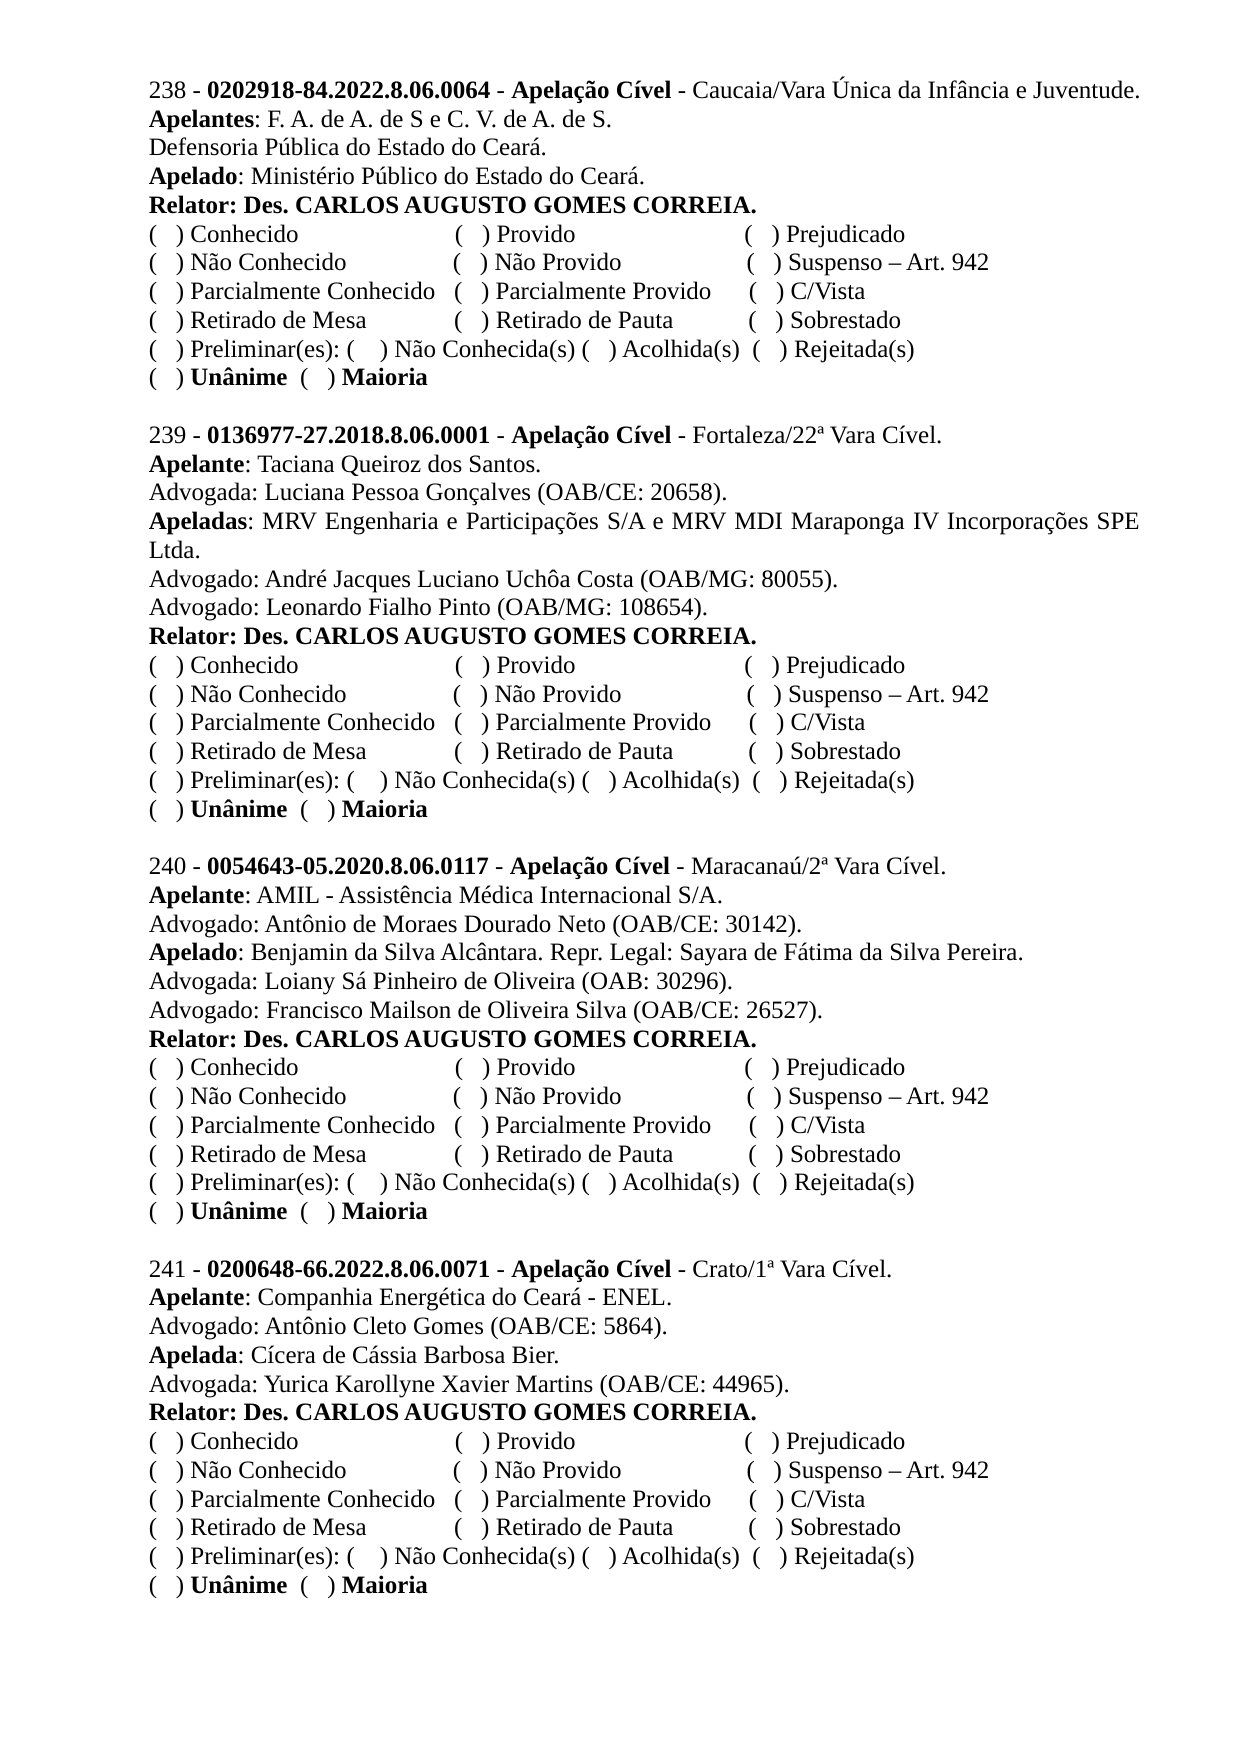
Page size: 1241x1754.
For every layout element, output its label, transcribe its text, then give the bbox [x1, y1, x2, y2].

text ( ) Parcialmente Conhecido ( ) Parcialmente Provido ( ) C/Vista [148, 707, 1158, 736]
text Defensoria Pública do Estado do Ceará. [148, 132, 1141, 161]
text Advogada: Loiany Sá Pinheiro de Oliveira (OAB: 30296). [148, 966, 1141, 995]
text ( ) Retirado de Mesa ( ) Retirado de Pauta ( ) Sobrestado [148, 736, 1158, 765]
text 238 - 0202918-84.2022.8.06.0064 - Apelação Cível - Caucaia/Vara Única da Infância e Juventude. Apelantes: F. A. de A. de S e C. V. de A. de S. [148, 75, 1141, 132]
text Apelante: Taciana Queiroz dos Santos. [148, 449, 1141, 477]
text 239 - 0136977-27.2018.8.06.0001 - Apelação Cível - Fortaleza/22ª Vara Cível. [148, 420, 1141, 449]
text Advogado: Leonardo Fialho Pinto (OAB/MG: 108654). [148, 592, 1141, 621]
text 241 - 0200648-66.2022.8.06.0071 - Apelação Cível - Crato/1ª Vara Cível. [148, 1254, 1141, 1282]
text ( ) Conhecido ( ) Provido ( ) Prejudicado [148, 1052, 1141, 1081]
text Apeladas: MRV Engenharia e Participações S/A e MRV MDI Maraponga IV Incorporações SPE Ltda. [148, 506, 1141, 564]
text ( ) Preliminar(es): ( ) Não Conhecida(s) ( ) Acolhida(s) ( ) Rejeitada(s) [148, 334, 1158, 362]
text 240 - 0054643-05.2020.8.06.0117 - Apelação Cível - Maracanaú/2ª Vara Cível. [148, 851, 1141, 880]
text ( ) Preliminar(es): ( ) Não Conhecida(s) ( ) Acolhida(s) ( ) Rejeitada(s) [148, 765, 1158, 794]
text ( ) Retirado de Mesa ( ) Retirado de Pauta ( ) Sobrestado [148, 1512, 1158, 1541]
text Apelante: Companhia Energética do Ceará - ENEL. [148, 1282, 1141, 1311]
text ( ) Conhecido ( ) Provido ( ) Prejudicado [148, 650, 1141, 679]
text ( ) Retirado de Mesa ( ) Retirado de Pauta ( ) Sobrestado [148, 1139, 1158, 1167]
text Advogado: Antônio Cleto Gomes (OAB/CE: 5864). [148, 1311, 1141, 1340]
text ( ) Preliminar(es): ( ) Não Conhecida(s) ( ) Acolhida(s) ( ) Rejeitada(s) [148, 1541, 1158, 1570]
text Advogada: Luciana Pessoa Gonçalves (OAB/CE: 20658). [148, 477, 1141, 506]
text ( ) Unânime ( ) Maioria [148, 1570, 1158, 1599]
text ( ) Não Conhecido ( ) Não Provido ( ) Suspenso – Art. 942 [148, 247, 1158, 276]
text ( ) Não Conhecido ( ) Não Provido ( ) Suspenso – Art. 942 [148, 679, 1158, 707]
text Relator: Des. CARLOS AUGUSTO GOMES CORREIA. [148, 190, 1141, 219]
text Relator: Des. CARLOS AUGUSTO GOMES CORREIA. [148, 1024, 1141, 1052]
text ( ) Não Conhecido ( ) Não Provido ( ) Suspenso – Art. 942 [148, 1081, 1158, 1110]
text Relator: Des. CARLOS AUGUSTO GOMES CORREIA. [148, 1397, 1141, 1426]
text ( ) Não Conhecido ( ) Não Provido ( ) Suspenso – Art. 942 [148, 1455, 1158, 1484]
text Apelante: AMIL - Assistência Médica Internacional S/A. [148, 880, 1141, 909]
text Relator: Des. CARLOS AUGUSTO GOMES CORREIA. [148, 621, 1141, 650]
text ( ) Unânime ( ) Maioria [148, 794, 1158, 822]
text ( ) Conhecido ( ) Provido ( ) Prejudicado [148, 1426, 1141, 1455]
text ( ) Retirado de Mesa ( ) Retirado de Pauta ( ) Sobrestado [148, 305, 1158, 334]
text ( ) Preliminar(es): ( ) Não Conhecida(s) ( ) Acolhida(s) ( ) Rejeitada(s) [148, 1167, 1158, 1196]
text Advogado: André Jacques Luciano Uchôa Costa (OAB/MG: 80055). [148, 564, 1141, 592]
text Advogado: Francisco Mailson de Oliveira Silva (OAB/CE: 26527). [148, 995, 1141, 1024]
text Apelada: Cícera de Cássia Barbosa Bier. [148, 1340, 1141, 1369]
text Advogada: Yurica Karollyne Xavier Martins (OAB/CE: 44965). [148, 1369, 1141, 1397]
text ( ) Parcialmente Conhecido ( ) Parcialmente Provido ( ) C/Vista [148, 1484, 1158, 1512]
text Apelado: Ministério Público do Estado do Ceará. [148, 161, 1141, 190]
text ( ) Parcialmente Conhecido ( ) Parcialmente Provido ( ) C/Vista [148, 276, 1158, 305]
text ( ) Unânime ( ) Maioria [148, 362, 1158, 391]
text ( ) Parcialmente Conhecido ( ) Parcialmente Provido ( ) C/Vista [148, 1110, 1158, 1139]
text Advogado: Antônio de Moraes Dourado Neto (OAB/CE: 30142). [148, 909, 1141, 937]
text ( ) Unânime ( ) Maioria [148, 1196, 1158, 1225]
text ( ) Conhecido ( ) Provido ( ) Prejudicado [148, 219, 1141, 247]
text Apelado: Benjamin da Silva Alcântara. Repr. Legal: Sayara de Fátima da Silva Pereira. [148, 937, 1141, 966]
